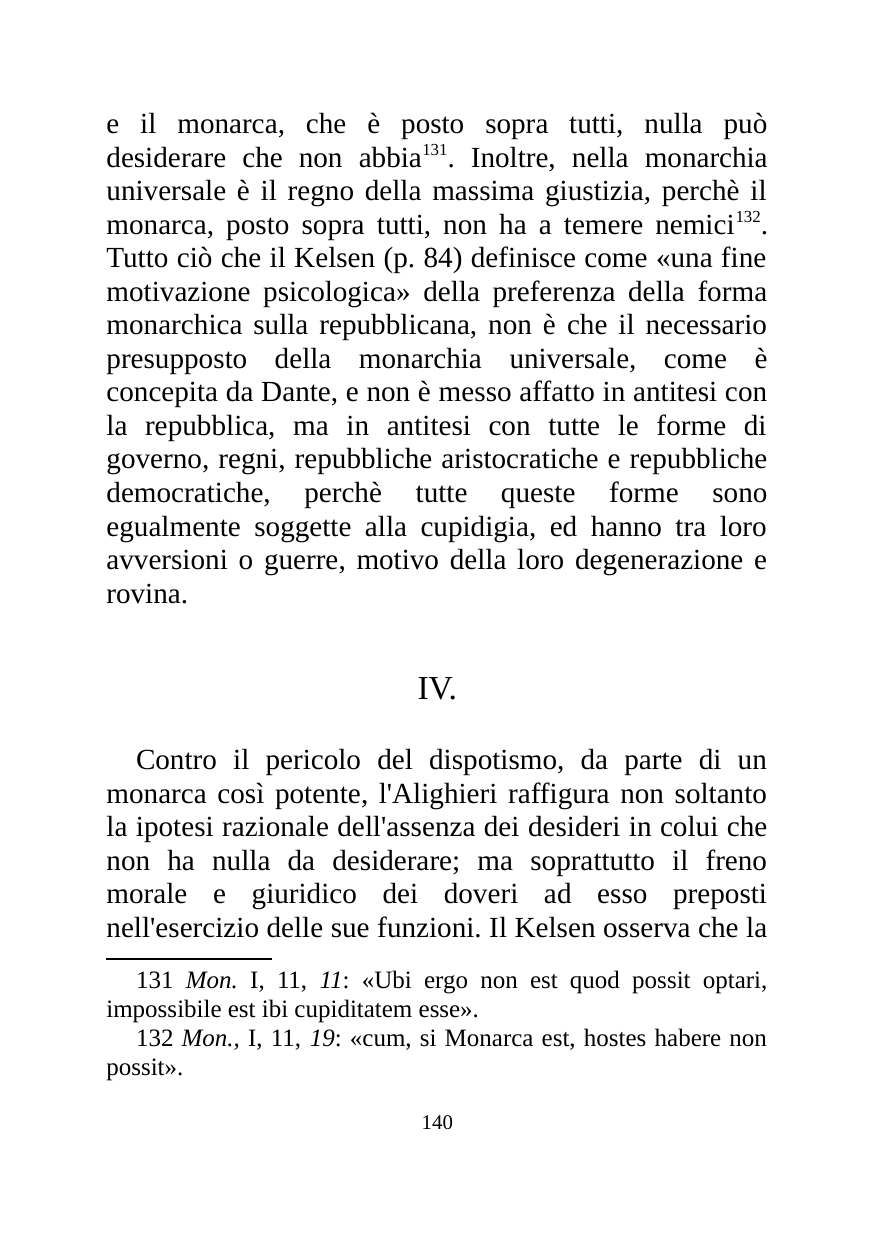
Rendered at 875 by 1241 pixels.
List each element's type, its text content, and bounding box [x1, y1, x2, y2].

text Mon., I, 11, 19: «cum, si Monarca est, hostes habere non possit». [106, 1023, 768, 1080]
text Contro il pericolo del dispotismo, da parte di un monarca così potente, l'Alighieri raffigura non soltanto la ipotesi razionale dell'assenza dei desideri in colui che non ha nulla da desiderare; ma soprattutto il freno morale e giuridico dei doveri ad esso preposti nell'esercizio delle sue funzioni. Il Kelsen osserva che la [106, 742, 768, 944]
text Mon. I, 11, 11: «Ubi ergo non est quod possit optari, impossibile est ibi cupiditatem esse». [106, 965, 768, 1023]
subtitle IV. [106, 668, 768, 707]
text e il monarca, che è posto sopra tutti, nulla può desiderare che non abbia. Inoltre, nella monarchia universale è il regno della massima giustizia, perchè il monarca, posto sopra tutti, non ha a temere nemici. Tutto ciò che il Kelsen (p. 84) definisce come «una fine motivazione psicologica» della preferenza della forma monarchica sulla repubblicana, non è che il necessario presupposto della monarchia universale, come è concepita da Dante, e non è messo affatto in antitesi con la repubblica, ma in antitesi con tutte le forme di governo, regni, repubbliche aristocratiche e repubbliche democratiche, perchè tutte queste forme sono egualmente soggette alla cupidigia, ed hanno tra loro avversioni o guerre, motivo della loro degenerazione e rovina. [106, 106, 768, 609]
